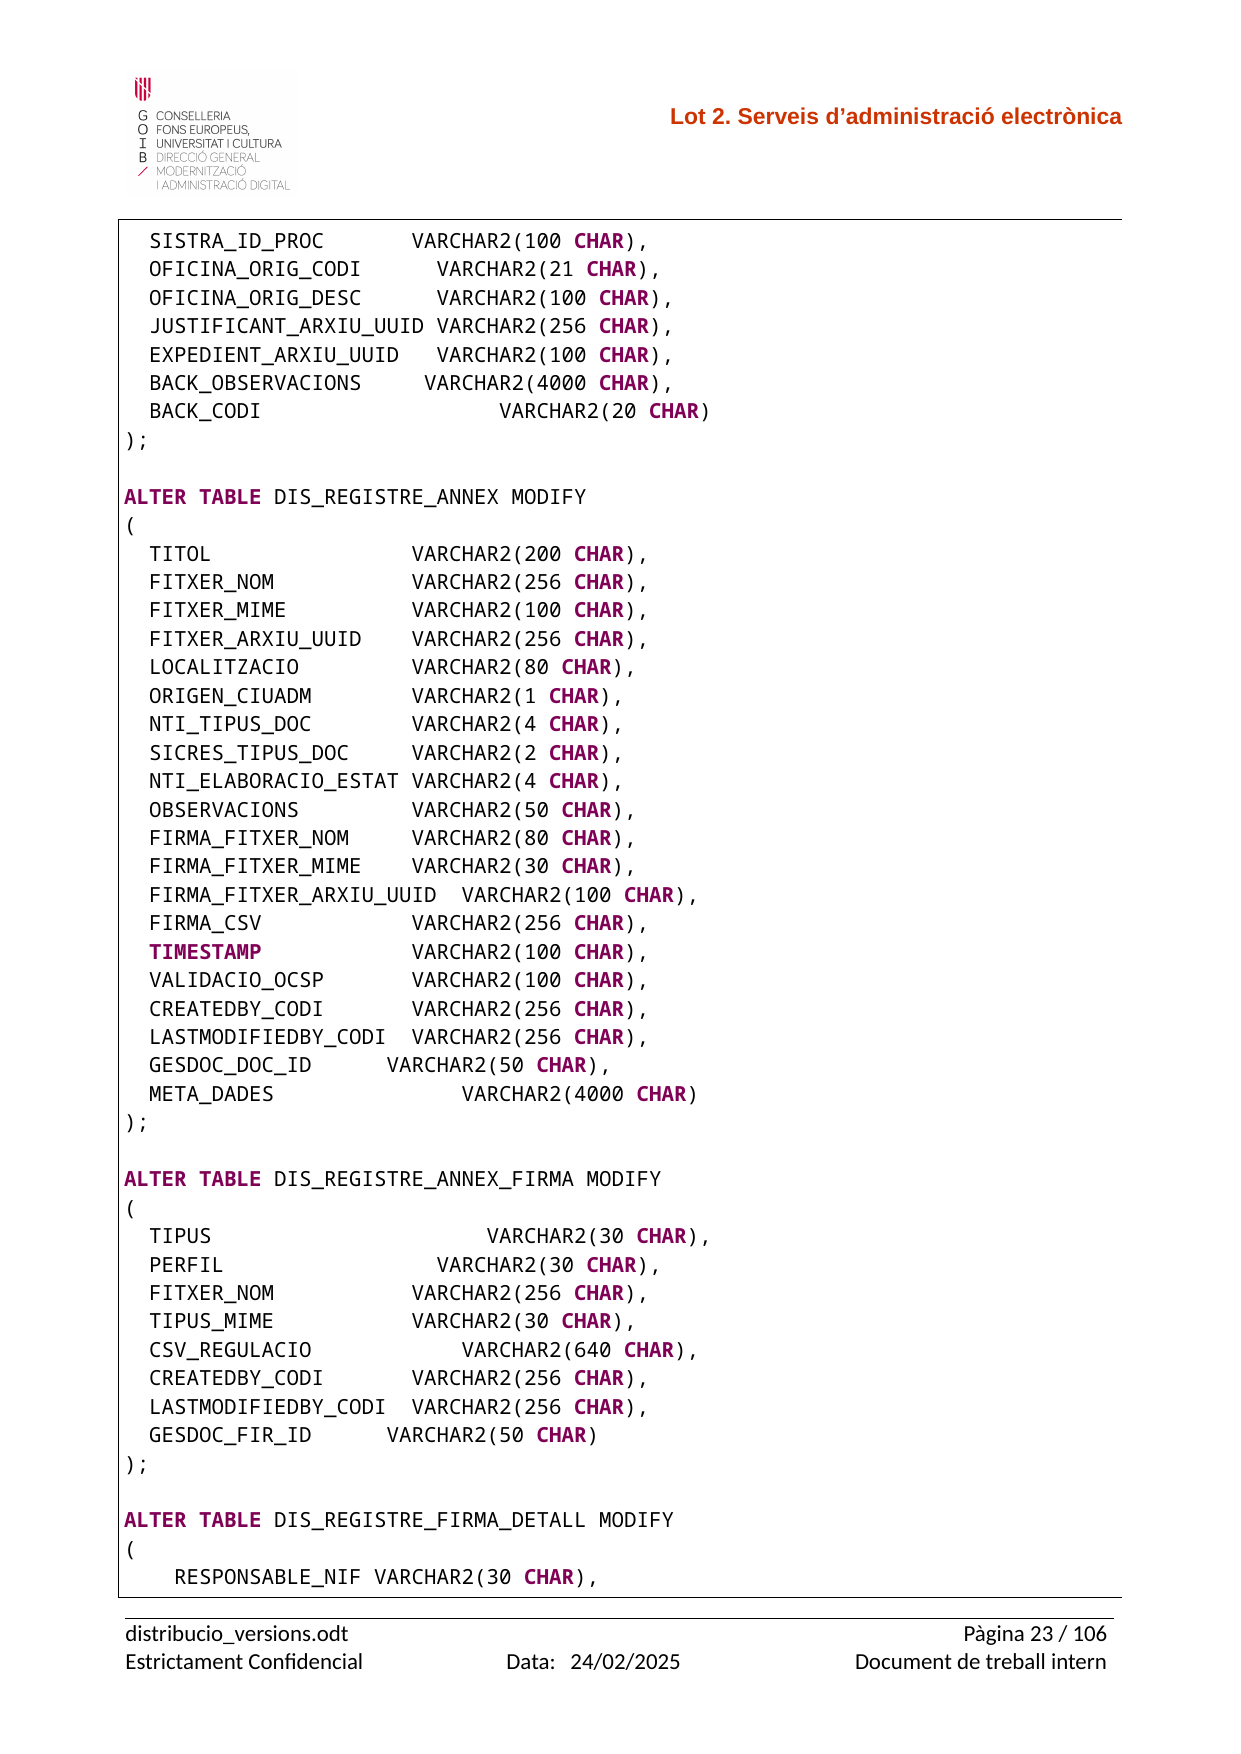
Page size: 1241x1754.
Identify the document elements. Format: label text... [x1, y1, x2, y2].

table_header SISTRA_ID_PROC VARCHAR2(100 CHAR), OFICINA_ORIG_CODI VARCHAR2(21 CHAR), OFICINA_ORIG_DESC VARCHAR2(100 CHAR), JUSTIFICANT_ARXIU_UUID VARCHAR2(256 CHAR), EXPEDIENT_ARXIU_UUID VARCHAR2(100 CHAR), BACK_OBSERVACIONS VARCHAR2(4000 CHAR), BACK_CODI VARCHAR2(20 CHAR) ); ALTER TABLE DIS_REGISTRE_ANNEX MODIFY ( TITOL VARCHAR2(200 CHAR), FITXER_NOM VARCHAR2(256 CHAR), FITXER_MIME VARCHAR2(100 CHAR), FITXER_ARXIU_UUID VARCHAR2(256 CHAR), LOCALITZACIO VARCHAR2(80 CHAR), ORIGEN_CIUADM VARCHAR2(1 CHAR), NTI_TIPUS_DOC VARCHAR2(4 CHAR), SICRES_TIPUS_DOC VARCHAR2(2 CHAR), NTI_ELABORACIO_ESTAT VARCHAR2(4 CHAR), OBSERVACIONS VARCHAR2(50 CHAR), FIRMA_FITXER_NOM VARCHAR2(80 CHAR), FIRMA_FITXER_MIME VARCHAR2(30 CHAR), FIRMA_FITXER_ARXIU_UUID VARCHAR2(100 CHAR), FIRMA_CSV VARCHAR2(256 CHAR), TIMESTAMP VARCHAR2(100 CHAR), VALIDACIO_OCSP VARCHAR2(100 CHAR), CREATEDBY_CODI VARCHAR2(256 CHAR), LASTMODIFIEDBY_CODI VARCHAR2(256 CHAR), GESDOC_DOC_ID VARCHAR2(50 CHAR), META_DADES VARCHAR2(4000 CHAR) ); ALTER TABLE DIS_REGISTRE_ANNEX_FIRMA MODIFY ( TIPUS VARCHAR2(30 CHAR), PERFIL VARCHAR2(30 CHAR), FITXER_NOM VARCHAR2(256 CHAR), TIPUS_MIME VARCHAR2(30 CHAR), CSV_REGULACIO VARCHAR2(640 CHAR), CREATEDBY_CODI VARCHAR2(256 CHAR), LASTMODIFIEDBY_CODI VARCHAR2(256 CHAR), GESDOC_FIR_ID VARCHAR2(50 CHAR) ); ALTER TABLE DIS_REGISTRE_FIRMA_DETALL MODIFY ( RESPONSABLE_NIF VARCHAR2(30 CHAR), [119, 220, 1122, 1597]
picture [126, 70, 299, 197]
